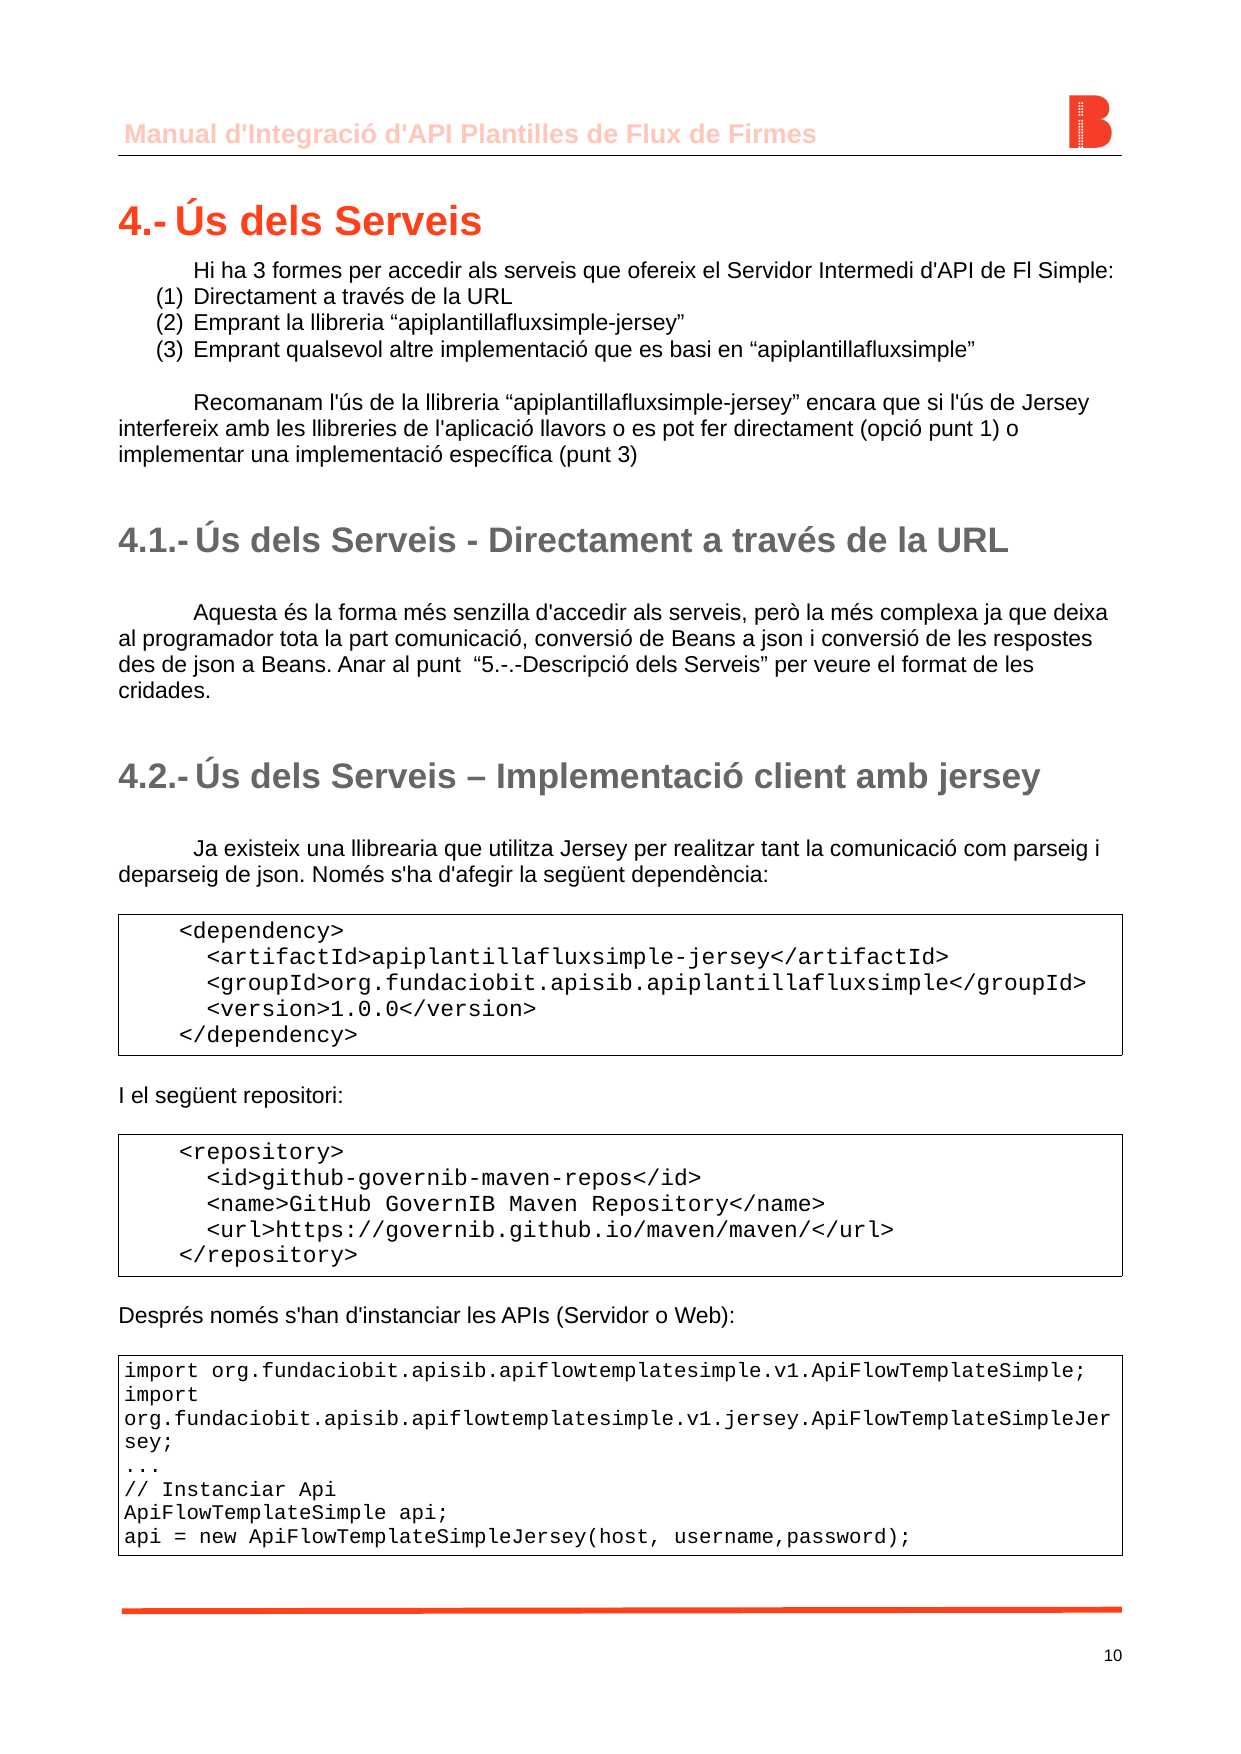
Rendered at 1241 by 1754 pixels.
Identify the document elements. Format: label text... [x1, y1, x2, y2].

list Emprant qualsevol altre implementació que es basi en “apiplantillafluxsimple” [156, 336, 1122, 362]
picture [1063, 94, 1117, 150]
subtitle Ús dels Serveis [118, 196, 1122, 244]
table_header <dependency> <artifactId>apiplantillafluxsimple-jersey</artifactId> <groupId>org.fundaciobit.apisib.apiplantillafluxsimple</groupId> <version>1.0.0</version> </dependency> [119, 915, 1122, 1055]
text I el següent repositori: [118, 1082, 1122, 1108]
text Recomanam l'ús de la llibreria “apiplantillafluxsimple-jersey” encara que si l'ús de Jersey interfereix amb les llibreries de l'aplicació llavors o es pot fer directament (opció punt 1) o implementar una implementació específica (punt 3) [118, 388, 1122, 467]
table_header import org.fundaciobit.apisib.apiflowtemplatesimple.v1.ApiFlowTemplateSimple; import org.fundaciobit.apisib.apiflowtemplatesimple.v1.jersey.ApiFlowTemplateSimpleJersey; ... // Instanciar Api ApiFlowTemplateSimple api; api = new ApiFlowTemplateSimpleJersey(host, username,password); [119, 1356, 1122, 1555]
text Hi ha 3 formes per accedir als serveis que ofereix el Servidor Intermedi d'API de Fl Simple: [118, 257, 1122, 283]
text Ja existeix una llibrearia que utilitza Jersey per realitzar tant la comunicació com parseig i deparseig de json. Només s'ha d'afegir la següent dependència: [118, 835, 1122, 887]
text Després només s'han d'instanciar les APIs (Servidor o Web): [118, 1302, 1122, 1328]
table_header <repository> <id>github-governib-maven-repos</id> <name>GitHub GovernIB Maven Repository</name> <url>https://governib.github.io/maven/maven/</url> </repository> [119, 1135, 1122, 1276]
list Emprant la llibreria “apiplantillafluxsimple-jersey” [156, 309, 1122, 336]
subtitle Ús dels Serveis - Directament a través de la URL [118, 519, 1122, 559]
text Aquesta és la forma més senzilla d'accedir als serveis, però la més complexa ja que deixa al programador tota la part comunicació, conversió de Beans a json i conversió de les respostes des de json a Beans. Anar al punt “5.-Descripció dels Serveis” per veure el format de les cridades. [118, 598, 1122, 704]
list Directament a través de la URL [156, 283, 1122, 309]
subtitle Ús dels Serveis – Implementació client amb jersey [118, 755, 1122, 796]
